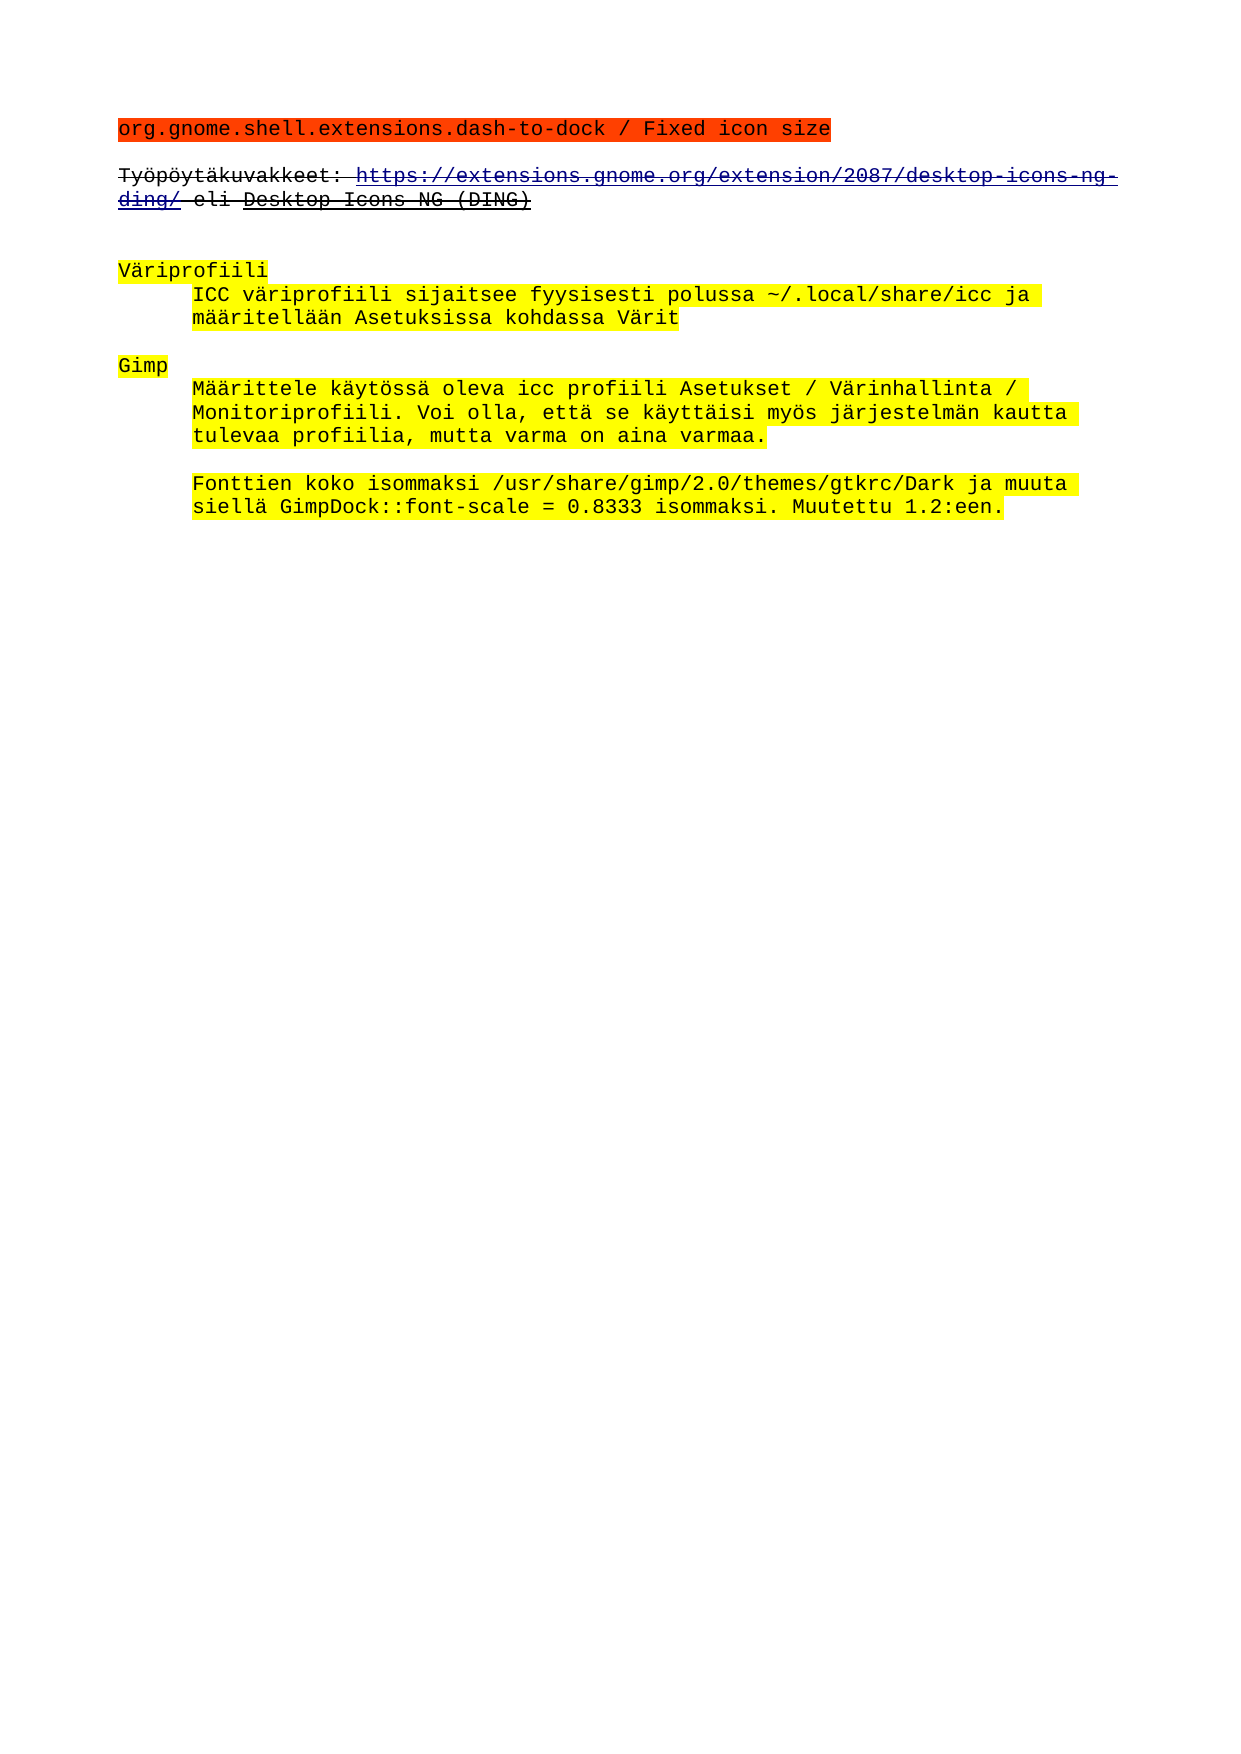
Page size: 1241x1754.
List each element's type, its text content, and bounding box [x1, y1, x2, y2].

text Väriprofiili [118, 260, 1122, 284]
text ICC väriprofiili sijaitsee fyysisesti polussa ~/.local/share/icc ja määritellään Asetuksissa kohdassa Värit [192, 284, 1122, 331]
text Määrittele käytössä oleva icc profiili Asetukset / Värinhallinta / Monitoriprofiili. Voi olla, että se käyttäisi myös järjestelmän kautta tulevaa profiilia, mutta varma on aina varmaa. [192, 378, 1122, 449]
text Fonttien koko isommaksi /usr/share/gimp/2.0/themes/gtkrc/Dark ja muuta siellä GimpDock::font-scale = 0.8333 isommaksi. Muutettu 1.2:een. [192, 473, 1122, 520]
text Gimp [118, 354, 1122, 378]
text Työpöytäkuvakkeet: https://extensions.gnome.org/extension/2087/desktop-icons-ng-ding/ eli Desktop Icons NG (DING) [118, 165, 1122, 213]
text org.gnome.shell.extensions.dash-to-dock / Fixed icon size [118, 118, 1122, 142]
